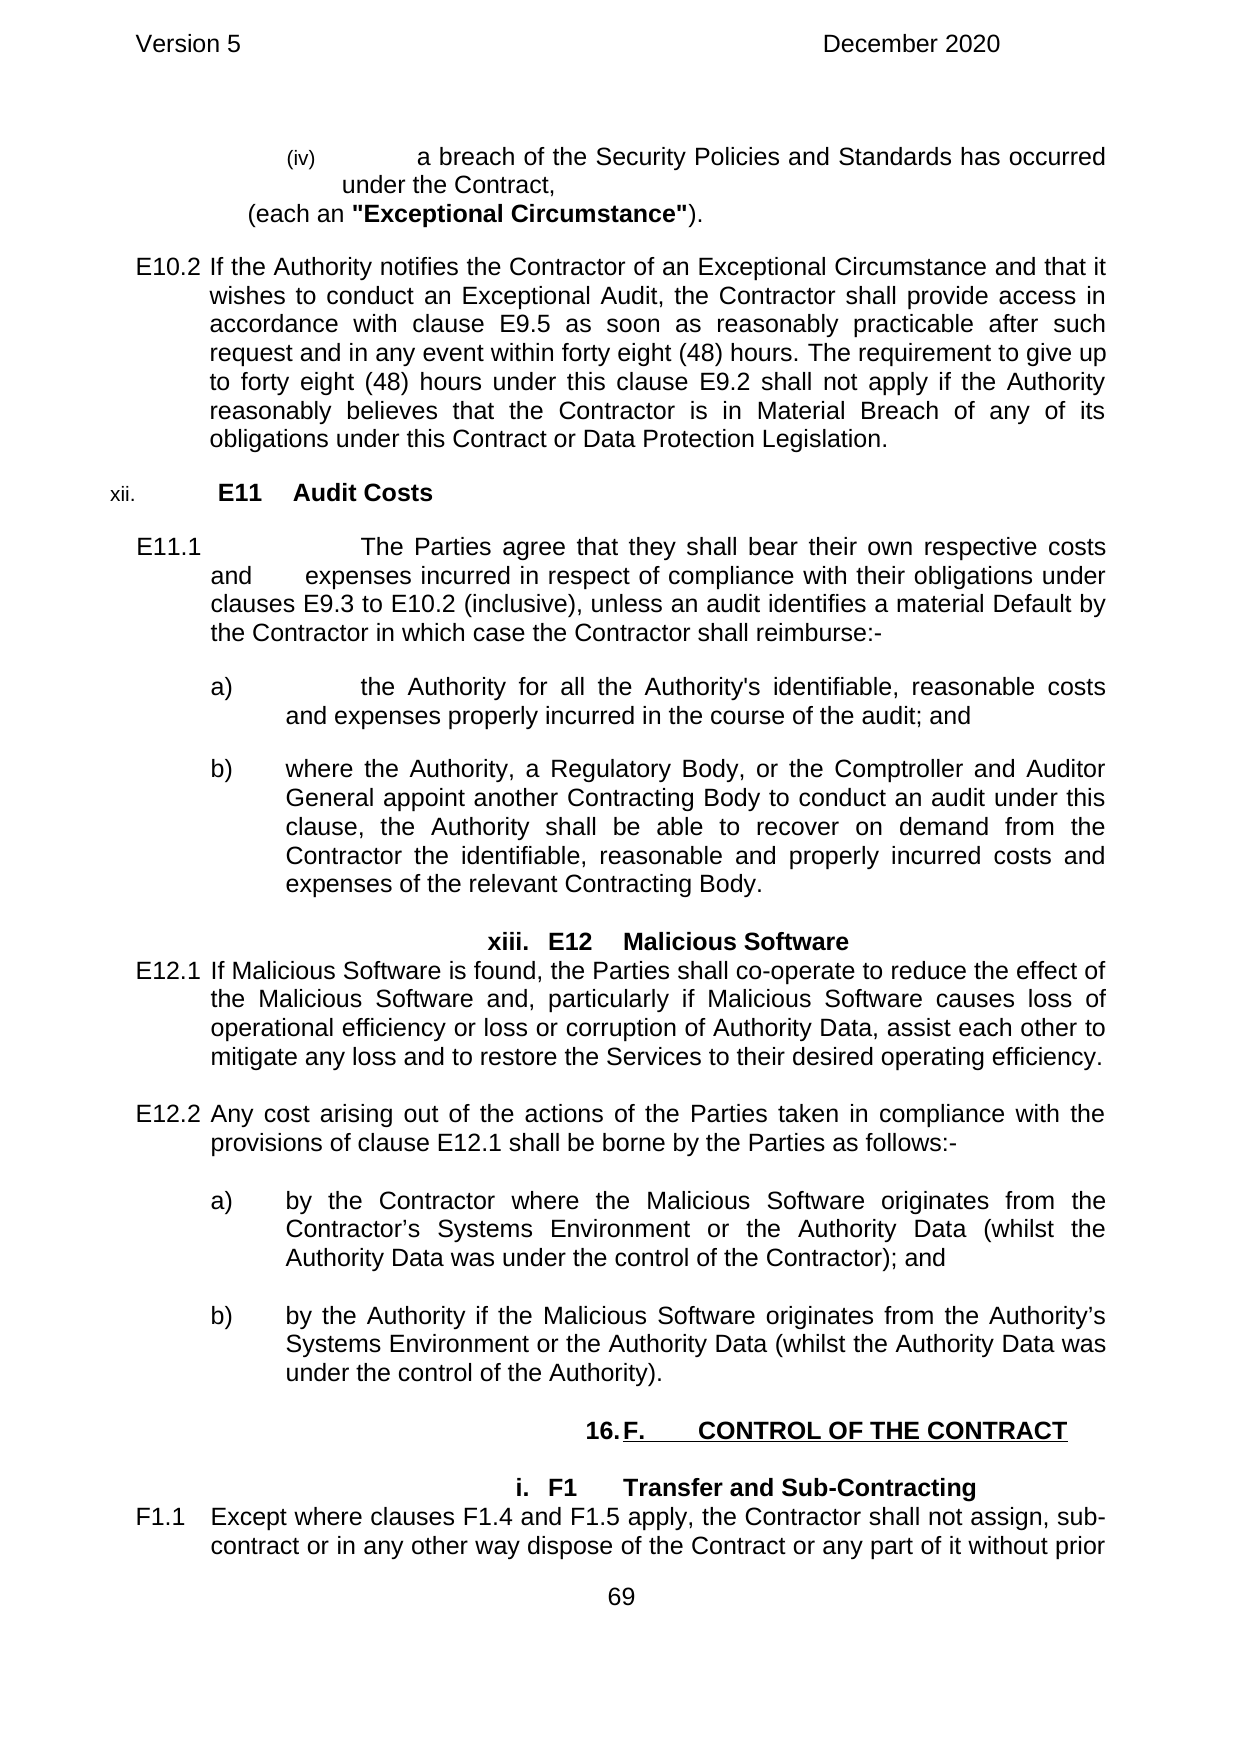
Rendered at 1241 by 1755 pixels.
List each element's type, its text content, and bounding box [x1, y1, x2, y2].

text (each an "Exceptional Circumstance"). [240, 199, 1107, 228]
subtitle F. CONTROL OF THE CONTRACT [585, 1416, 1107, 1444]
text b) where the Authority, a Regulatory Body, or the Comptroller and Auditor General appoint another Contracting Body to conduct an audit under this clause, the Authority shall be able to recover on demand from the Contractor the identifiable, reasonable and properly incurred costs and expenses of the relevant Contracting Body. [210, 754, 1107, 898]
list a breach of the Security Policies and Standards has occurred under the Contract, [286, 142, 1107, 199]
text E10.2 If the Authority notifies the Contractor of an Exceptional Circumstance and that it wishes to conduct an Exceptional Audit, the Contractor shall provide access in accordance with clause E9.5 as soon as reasonably practicable after such request and in any event within forty eight (48) hours. The requirement to give up to forty eight (48) hours under this clause E9.2 shall not apply if the Authority reasonably believes that the Contractor is in Material Breach of any of its obligations under this Contract or Data Protection Legislation. [135, 252, 1107, 453]
text E12.1 If Malicious Software is found, the Parties shall co-operate to reduce the effect of the Malicious Software and, particularly if Malicious Software causes loss of operational efficiency or loss or corruption of Authority Data, assist each other to mitigate any loss and to restore the Services to their desired operating efficiency. [135, 956, 1107, 1071]
subtitle E11 Audit Costs [135, 478, 1107, 507]
subtitle F1 Transfer and Sub-Contracting [529, 1473, 1107, 1502]
subtitle E12 Malicious Software [529, 927, 1107, 956]
text F1.1 Except where clauses F1.4 and F1.5 apply, the Contractor shall not assign, sub-contract or in any other way dispose of the Contract or any part of it without prior [135, 1502, 1107, 1559]
text a) the Authority for all the Authority's identifiable, reasonable costs and expenses properly incurred in the course of the audit; and [135, 672, 1107, 729]
text b) by the Authority if the Malicious Software originates from the Authority’s Systems Environment or the Authority Data (whilst the Authority Data was under the control of the Authority). [210, 1301, 1107, 1387]
text E11.1 The Parties agree that they shall bear their own respective costs and expenses incurred in respect of compliance with their obligations under clauses E9.3 to E10.2 (inclusive), unless an audit identifies a material Default by the Contractor in which case the Contractor shall reimburse:- [136, 532, 1107, 647]
text a) by the Contractor where the Malicious Software originates from the Contractor’s Systems Environment or the Authority Data (whilst the Authority Data was under the control of the Contractor); and [210, 1186, 1107, 1272]
text E12.2 Any cost arising out of the actions of the Parties taken in compliance with the provisions of clause E12.1 shall be borne by the Parties as follows:- [135, 1099, 1107, 1157]
